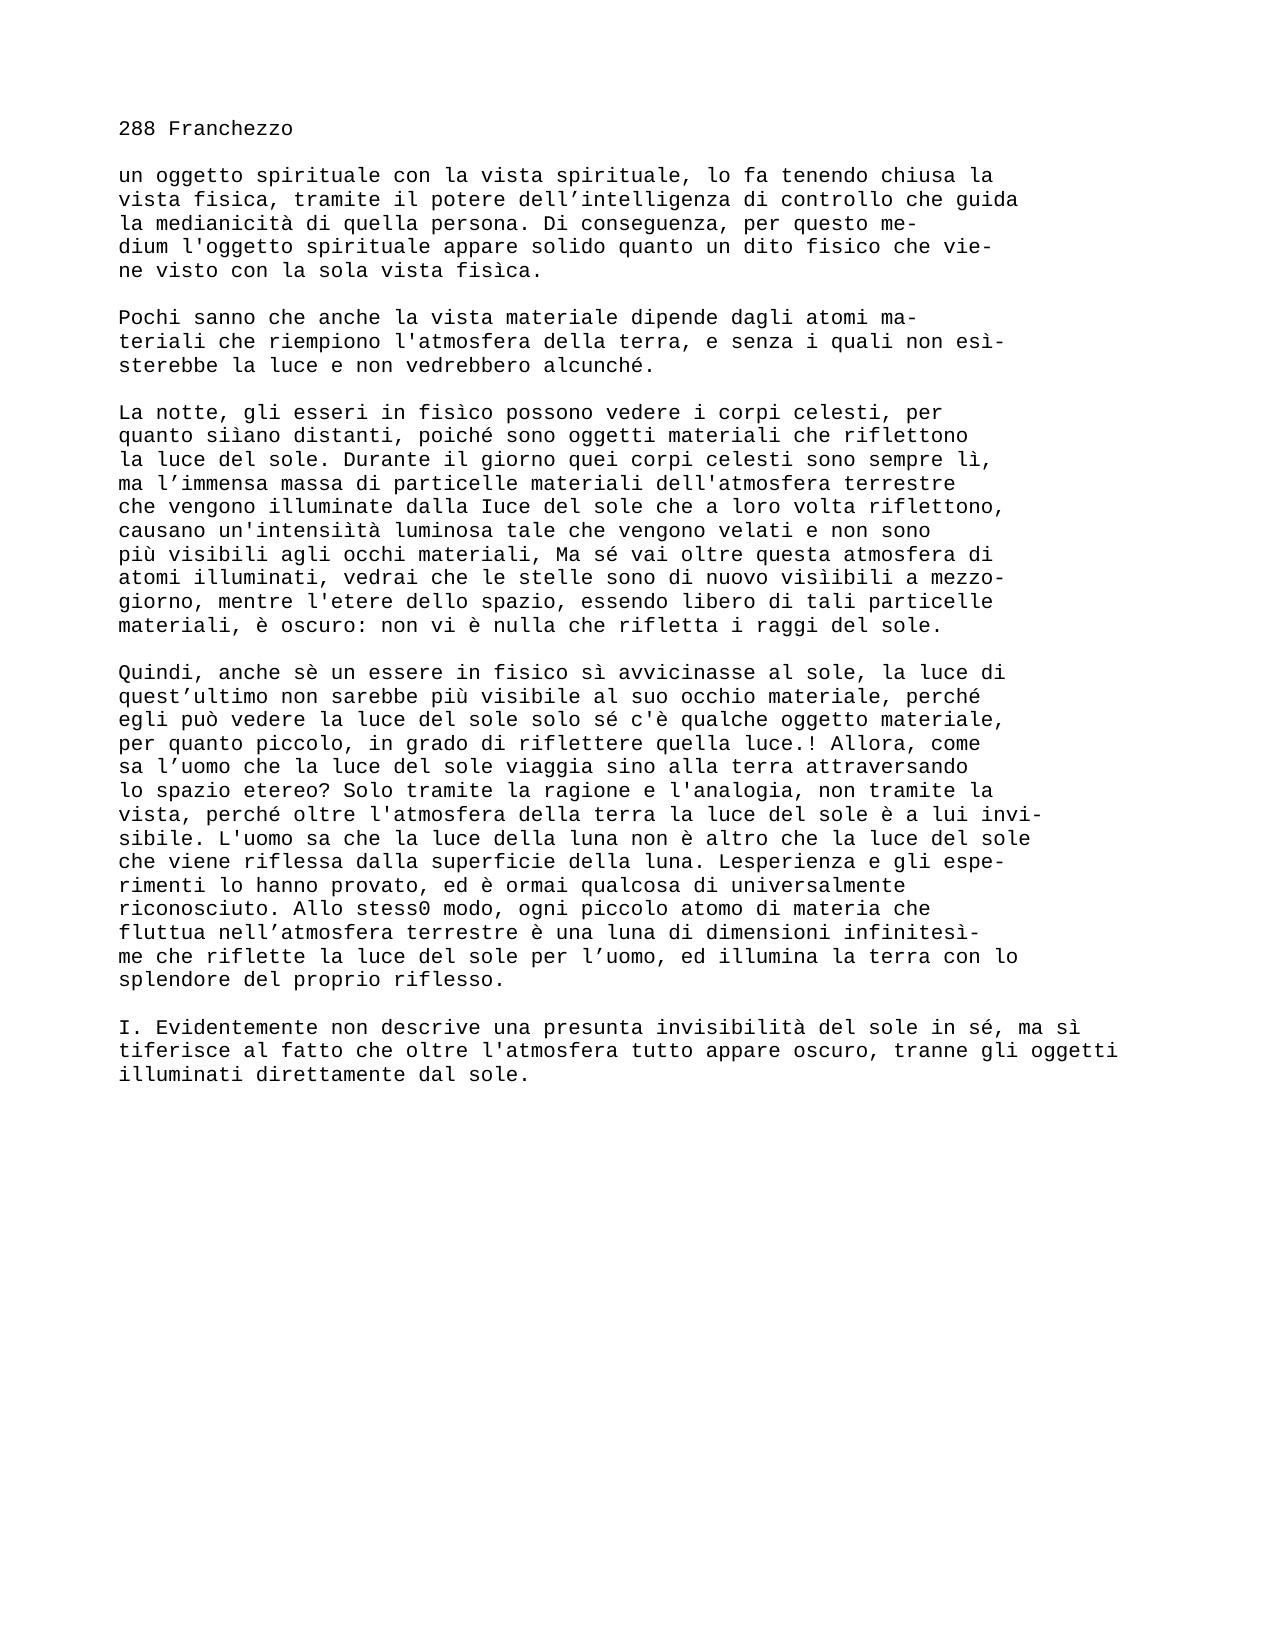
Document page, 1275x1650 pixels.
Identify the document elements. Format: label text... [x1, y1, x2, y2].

text sibile. L'uomo sa che la luce della luna non è altro che la luce del sole [118, 827, 1157, 851]
text tiferisce al fatto che oltre l'atmosfera tutto appare oscuro, tranne gli oggetti [118, 1040, 1157, 1064]
text sterebbe la luce e non vedrebbero alcunché. [118, 354, 1157, 378]
text quest’ultimo non sarebbe più visibile al suo occhio materiale, perché [118, 686, 1157, 709]
text la luce del sole. Durante il giorno quei corpi celesti sono sempre lì, [118, 449, 1157, 473]
text un oggetto spirituale con la vista spirituale, lo fa tenendo chiusa la [118, 165, 1157, 189]
text illuminati direttamente dal sole. [118, 1064, 1157, 1088]
text causano un'intensiìtà luminosa tale che vengono velati e non sono [118, 520, 1157, 544]
text I. Evidentemente non descrive una presunta invisibilità del sole in sé, ma sì [118, 1017, 1157, 1040]
text atomi illuminati, vedrai che le stelle sono di nuovo visìibili a mezzo- [118, 567, 1157, 591]
text sa l’uomo che la luce del sole viaggia sino alla terra attraversando [118, 757, 1157, 780]
text fluttua nell’atmosfera terrestre è una luna di dimensioni infinitesì- [118, 922, 1157, 946]
text me che riflette la luce del sole per l’uomo, ed illumina la terra con lo [118, 946, 1157, 969]
text che viene riflessa dalla superficie della luna. Lesperienza e gli espe- [118, 851, 1157, 875]
text la medianicità di quella persona. Di conseguenza, per questo me- [118, 213, 1157, 236]
text che vengono illuminate dalla Iuce del sole che a loro volta riflettono, [118, 496, 1157, 520]
text giorno, mentre l'etere dello spazio, essendo libero di tali particelle [118, 591, 1157, 615]
text La notte, gli esseri in fisìco possono vedere i corpi celesti, per [118, 402, 1157, 426]
text quanto siìano distanti, poiché sono oggetti materiali che riflettono [118, 426, 1157, 449]
text Quindi, anche sè un essere in fisico sì avvicinasse al sole, la luce di [118, 662, 1157, 686]
text per quanto piccolo, in grado di riflettere quella luce.! Allora, come [118, 733, 1157, 757]
text vista fisica, tramite il potere dell’intelligenza di controllo che guida [118, 189, 1157, 213]
text egli può vedere la luce del sole solo sé c'è qualche oggetto materiale, [118, 709, 1157, 733]
text più visibili agli occhi materiali, Ma sé vai oltre questa atmosfera di [118, 544, 1157, 567]
text splendore del proprio riflesso. [118, 969, 1157, 993]
text Pochi sanno che anche la vista materiale dipende dagli atomi ma- [118, 307, 1157, 331]
text dium l'oggetto spirituale appare solido quanto un dito fisico che vie- [118, 236, 1157, 260]
text ma l’immensa massa di particelle materiali dell'atmosfera terrestre [118, 473, 1157, 496]
text teriali che riempiono l'atmosfera della terra, e senza i quali non esì- [118, 331, 1157, 354]
text riconosciuto. Allo stess0 modo, ogni piccolo atomo di materia che [118, 898, 1157, 922]
text vista, perché oltre l'atmosfera della terra la luce del sole è a lui invi- [118, 804, 1157, 827]
text rimenti lo hanno provato, ed è ormai qualcosa di universalmente [118, 875, 1157, 898]
text materiali, è oscuro: non vi è nulla che rifletta i raggi del sole. [118, 615, 1157, 638]
text lo spazio etereo? Solo tramite la ragione e l'analogia, non tramite la [118, 780, 1157, 804]
text 288 Franchezzo [118, 118, 1157, 142]
text ne visto con la sola vista fisìca. [118, 260, 1157, 284]
